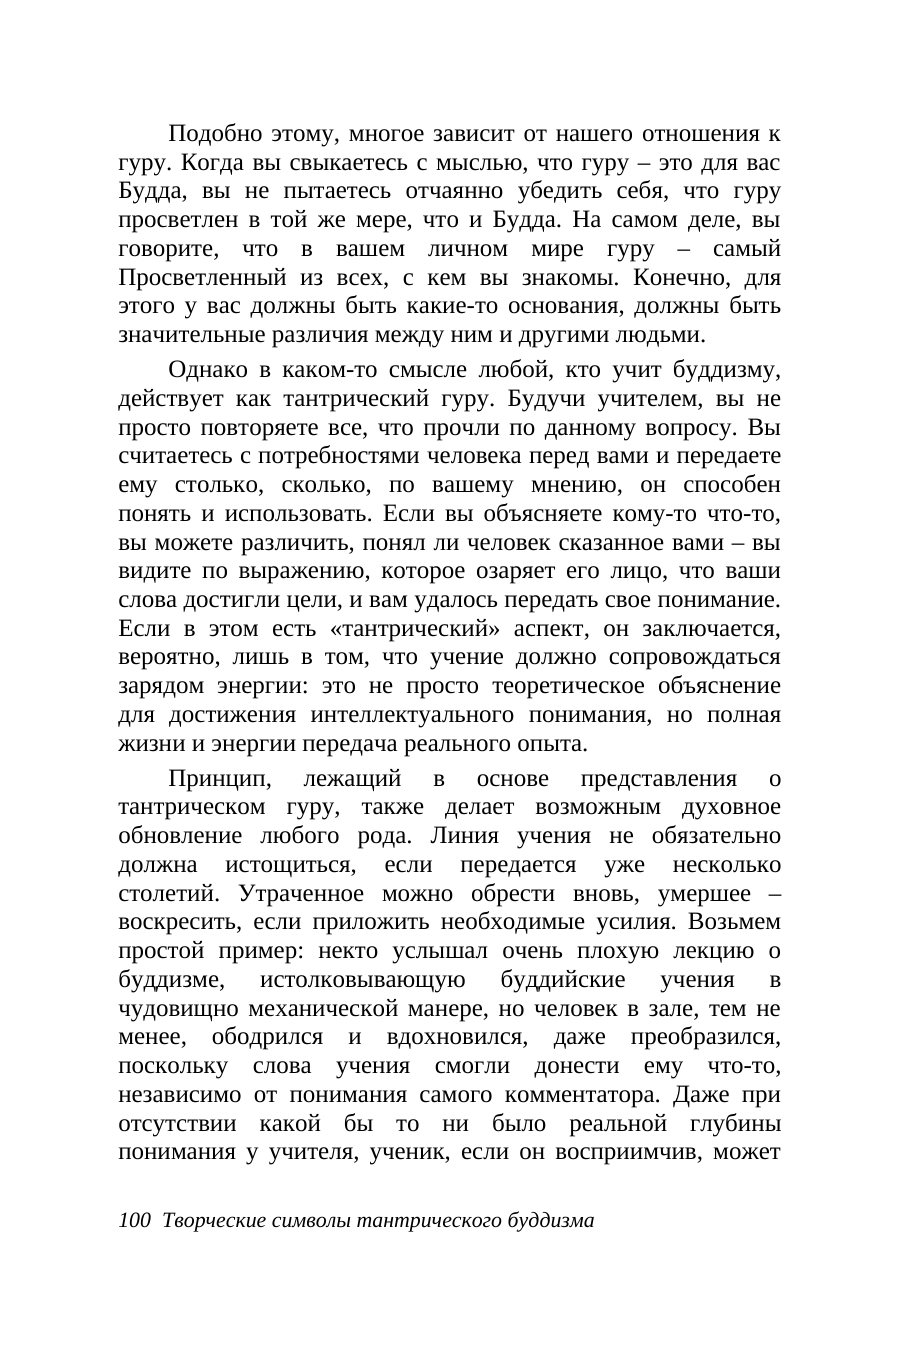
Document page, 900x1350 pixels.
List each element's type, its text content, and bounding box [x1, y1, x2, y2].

text Принцип, лежащий в основе представления о тантрическом гуру, также делает возможным духовное обновление любого рода. Линия учения не обязательно должна истощиться, если передается уже несколько столетий. Утраченное можно обрести вновь, умершее – воскресить, если приложить необходимые усилия. Возьмем простой пример: некто услышал очень плохую лекцию о буддизме, истолковывающую буддийские учения в чудовищно механической манере, но человек в зале, тем не менее, ободрился и вдохновился, даже преобразился, поскольку слова учения смогли донести ему что-то, независимо от понимания самого комментатора. Даже при отсутствии какой бы то ни было реальной глубины понимания у учителя, ученик, если он восприимчив, может [118, 763, 782, 1165]
text Однако в каком-то смысле любой, кто учит буддизму, действует как тантрический гуру. Будучи учителем, вы не просто повторяете все, что прочли по данному вопросу. Вы считаетесь с потребностями человека перед вами и передаете ему столько, сколько, по вашему мнению, он способен понять и использовать. Если вы объясняете кому-то что-то, вы можете различить, понял ли человек сказанное вами – вы видите по выражению, которое озаряет его лицо, что ваши слова достигли цели, и вам удалось передать свое понимание. Если в этом есть «тантрический» аспект, он заключается, вероятно, лишь в том, что учение должно сопровождаться зарядом энергии: это не просто теоретическое объяснение для достижения интеллектуального понимания, но полная жизни и энергии передача реального опыта. [118, 354, 782, 757]
text Подобно этому, многое зависит от нашего отношения к гуру. Когда вы свыкаетесь с мыслью, что гуру – это для вас Будда, вы не пытаетесь отчаянно убедить себя, что гуру просветлен в той же мере, что и Будда. На самом деле, вы говорите, что в вашем личном мире гуру – самый Просветленный из всех, с кем вы знакомы. Конечно, для этого у вас должны быть какие-то основания, должны быть значительные различия между ним и другими людьми. [118, 118, 782, 348]
